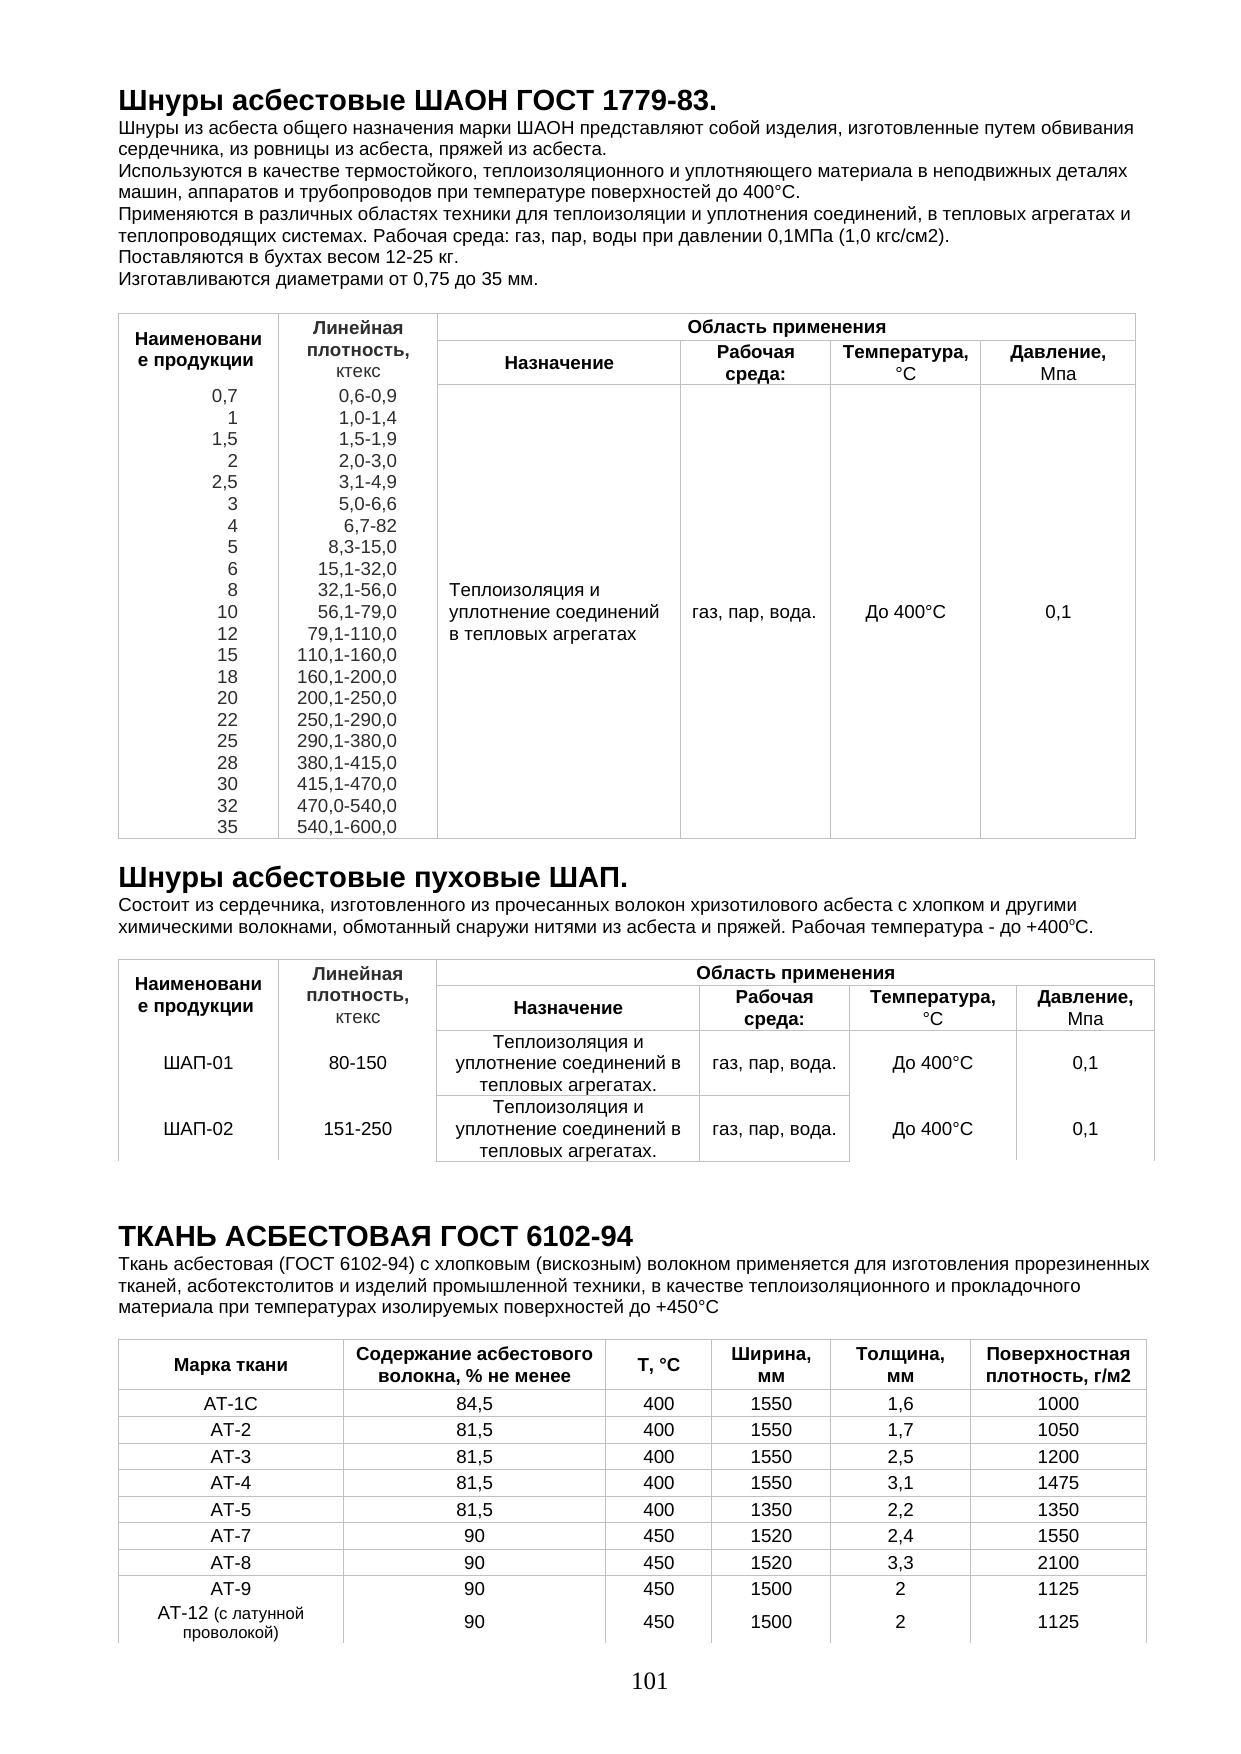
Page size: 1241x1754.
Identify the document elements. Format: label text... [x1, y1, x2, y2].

table_cell До 400°С [831, 385, 980, 838]
table_cell Давление, Мпа [1017, 986, 1154, 1029]
table_cell Теплоизоляция и уплотнение соединений в тепловых агрегатах. [437, 1031, 699, 1095]
table_cell 1550 [712, 1444, 830, 1469]
table_cell 1050 [971, 1417, 1146, 1442]
table_header Область применения [438, 314, 1135, 340]
table_cell Теплоизоляция и уплотнение соединений в тепловых агрегатах. [437, 1096, 699, 1161]
text Шнуры из асбеста общего назначения марки ШАОН представляют собой изделия, изготовленные путем обвивания сердечника, из ровницы из асбеста, пряжей из асбеста. [118, 117, 1181, 160]
table_cell 81,5 [344, 1417, 605, 1442]
table_cell 80-150 [279, 1030, 436, 1095]
table_cell 0,1 [981, 385, 1135, 838]
table_cell 81,5 [344, 1497, 605, 1522]
table_header Поверхностная плотность, г/м2 [971, 1340, 1146, 1389]
table_cell газ, пар, вода. [681, 385, 830, 838]
table_cell 2100 [971, 1550, 1146, 1575]
table_header Линейная плотность, ктекс [279, 960, 436, 1029]
table_cell 1520 [712, 1523, 830, 1549]
table_cell газ, пар, вода. [700, 1096, 849, 1161]
table_cell 1500 [712, 1576, 830, 1602]
table_header Содержание асбестового волокна, % не менее [344, 1340, 605, 1389]
table_cell Назначение [437, 986, 699, 1029]
table_header Толщина, мм [831, 1340, 970, 1389]
table_header Область применения [437, 960, 1154, 985]
table_cell АТ-7 [119, 1523, 343, 1549]
table_cell 0,6-0,9 1,0-1,4 1,5-1,9 2,0-3,0 3,1-4,9 5,0-6,6 6,7-82 8,3-15,0 15,1-32,0 32,1-56,0 56,1-79,0 79,1-110,0 110,1-160,0 160,1-200,0 200,1-250,0 250,1-290,0 290,1-380,0 380,1-415,0 415,1-470,0 470,0-540,0 540,1-600,0 [279, 384, 437, 838]
table_cell 1,6 [831, 1390, 970, 1416]
table_cell АТ-9 [119, 1576, 343, 1602]
table_header Т, °С [606, 1340, 711, 1389]
table_header Марка ткани [119, 1340, 343, 1389]
table_cell 1125 [971, 1602, 1146, 1642]
table_cell 1475 [971, 1470, 1146, 1496]
table_cell 2 [831, 1576, 970, 1602]
table_cell 2,4 [831, 1523, 970, 1549]
table_cell АТ-4 [119, 1470, 343, 1496]
table_cell До 400°С [850, 1095, 1016, 1161]
table_cell Температура, °С [831, 341, 980, 384]
text Ткань асбестовая (ГОСТ 6102-94) с хлопковым (вискозным) волокном применяется для изготовления прорезиненных тканей, асботекстолитов и изделий промышленной техники, в качестве теплоизоляционного и прокладочного материала при температурах изолируемых поверхностей до +450°C [118, 1253, 1181, 1318]
table_cell 0,7 1 1,5 2 2,5 3 4 5 6 8 10 12 15 18 20 22 25 28 30 32 35 [119, 384, 278, 838]
table_cell ШАП-02 [119, 1095, 278, 1161]
table_cell 450 [606, 1602, 711, 1642]
table_cell 90 [344, 1523, 605, 1549]
table_cell 0,1 [1016, 1095, 1154, 1161]
table_cell 151-250 [279, 1095, 436, 1161]
table_cell 90 [344, 1576, 605, 1602]
text Шнуры асбестовые пуховые ШАП. [118, 861, 1181, 894]
table_cell 2 [831, 1602, 970, 1642]
text Состоит из сердечника, изготовленного из прочесанных волокон хризотилового асбеста с хлопком и другими химическими волокнами, обмотанный снаружи нитями из асбеста и пряжей. Рабочая температура - до +400оС. [118, 894, 1181, 937]
table_cell 1000 [971, 1390, 1146, 1416]
table_cell 81,5 [344, 1470, 605, 1496]
text Используются в качестве термостойкого, теплоизоляционного и уплотняющего материала в неподвижных деталях машин, аппаратов и трубопроводов при температуре поверхностей до 400°С. [118, 160, 1181, 203]
table_cell 1200 [971, 1444, 1146, 1469]
table_header Линейная плотность, ктекс [279, 314, 437, 384]
table_cell 3,3 [831, 1550, 970, 1575]
table_cell 400 [606, 1417, 711, 1442]
text ТКАНЬ АСБЕСТОВАЯ ГОСТ 6102-94 [118, 1219, 1181, 1253]
table_cell 1125 [971, 1576, 1146, 1602]
table_cell ШАП-01 [119, 1030, 278, 1095]
table_cell 2,2 [831, 1497, 970, 1522]
table_cell 450 [606, 1550, 711, 1575]
table_cell 400 [606, 1497, 711, 1522]
table_cell 84,5 [344, 1390, 605, 1416]
table_cell 1550 [971, 1523, 1146, 1549]
table_cell 1350 [971, 1497, 1146, 1522]
table_header Наименование продукции [119, 960, 278, 1029]
table_cell АТ-12 (с латунной проволокой) [119, 1602, 343, 1642]
table_cell Температура, °С [850, 986, 1016, 1029]
table_header Наименование продукции [119, 314, 278, 384]
table_cell 1550 [712, 1390, 830, 1416]
table_cell Назначение [438, 341, 680, 384]
table_cell Рабочая среда: [681, 341, 830, 384]
table_cell 1520 [712, 1550, 830, 1575]
table_cell 90 [344, 1550, 605, 1575]
table_cell АТ-8 [119, 1550, 343, 1575]
table_cell 90 [344, 1602, 605, 1642]
table_cell АТ-3 [119, 1444, 343, 1469]
table_cell 81,5 [344, 1444, 605, 1469]
table_cell 1550 [712, 1470, 830, 1496]
table_cell АТ-1С [119, 1390, 343, 1416]
text Применяются в различных областях техники для теплоизоляции и уплотнения соединений, в тепловых агрегатах и теплопроводящих системах. Рабочая среда: газ, пар, воды при давлении 0,1МПа (1,0 кгс/см2). [118, 203, 1181, 246]
table_cell 1,7 [831, 1417, 970, 1442]
table_cell 0,1 [1017, 1031, 1154, 1095]
table_header Ширина, мм [712, 1340, 830, 1389]
table_cell газ, пар, вода. [700, 1031, 849, 1095]
table_cell 400 [606, 1470, 711, 1496]
table_cell 400 [606, 1390, 711, 1416]
table_cell Рабочая среда: [700, 986, 849, 1029]
table_cell АТ-5 [119, 1497, 343, 1522]
table_cell 1350 [712, 1497, 830, 1522]
table_cell АТ-2 [119, 1417, 343, 1442]
text Поставляются в бухтах весом 12-25 кг. [118, 246, 1181, 268]
table_cell До 400°С [850, 1031, 1016, 1095]
table_cell Теплоизоляция и уплотнение соединений в тепловых агрегатах [438, 385, 680, 838]
table_cell 400 [606, 1444, 711, 1469]
table_cell 450 [606, 1576, 711, 1602]
table_cell 1550 [712, 1417, 830, 1442]
table_cell 450 [606, 1523, 711, 1549]
table_cell 2,5 [831, 1444, 970, 1469]
text Шнуры асбестовые ШАОН ГОСТ 1779-83. [118, 83, 1181, 117]
text Изготавливаются диаметрами от 0,75 до 35 мм. [118, 268, 1181, 289]
table_cell 1500 [712, 1602, 830, 1642]
table_cell Давление, Мпа [981, 341, 1135, 384]
table_cell 3,1 [831, 1470, 970, 1496]
